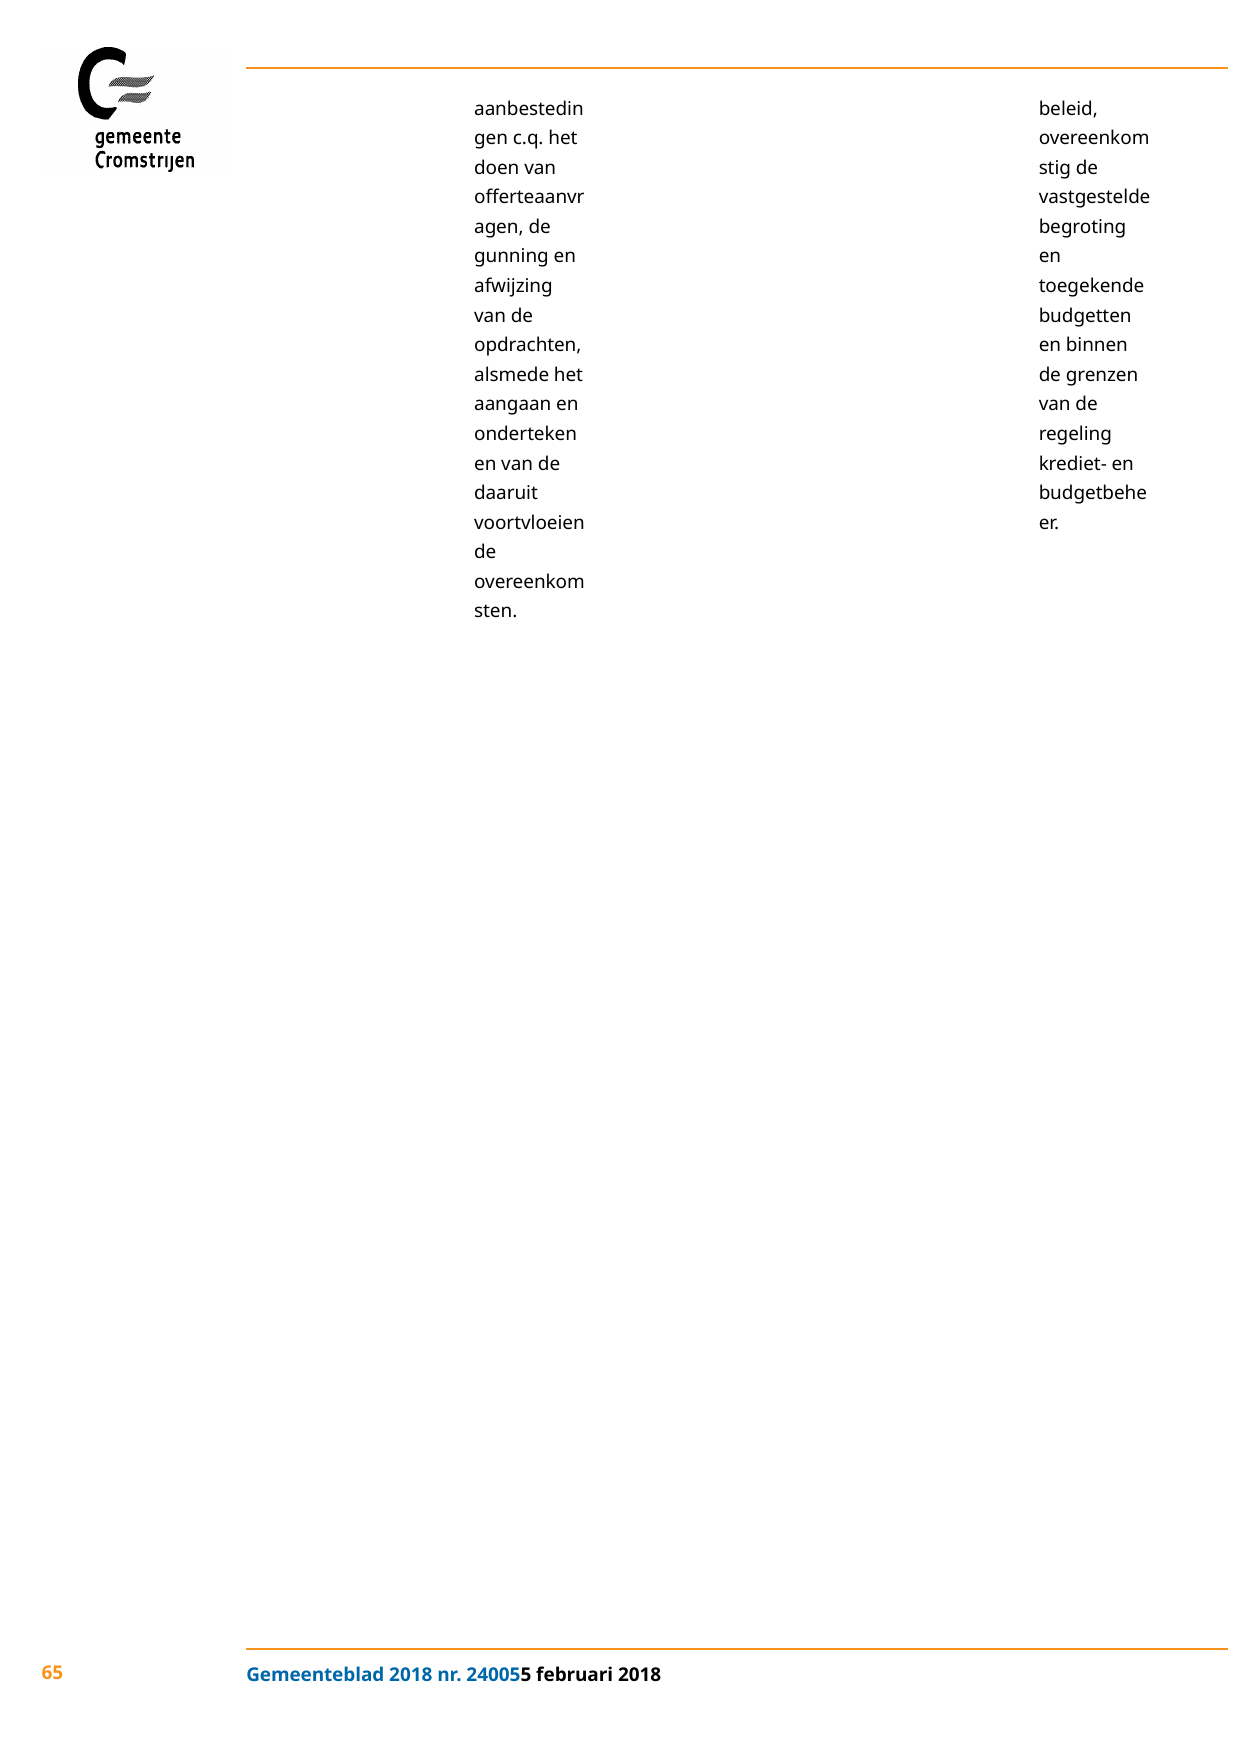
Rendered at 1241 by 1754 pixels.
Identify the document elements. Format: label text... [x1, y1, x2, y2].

table_cell [361, 624, 474, 649]
table_cell [248, 624, 361, 649]
table_cell [248, 95, 361, 623]
table_cell [361, 95, 474, 623]
table_cell beleid, overeenkomstig de vastgestelde begroting en toegekende budgetten en binnen de grenzen van de regeling krediet- en budgetbeheer. [1039, 95, 1152, 623]
table_cell aanbestedingen c.q. het doen van offerteaanvragen, de gunning en afwijzing van de opdrachten, alsmede het aangaan en ondertekenen van de daaruit voortvloeiende overeenkomsten. [474, 95, 587, 623]
table_cell [587, 624, 700, 649]
table_cell [926, 95, 1038, 623]
table_cell [813, 95, 926, 623]
table_cell [926, 624, 1038, 649]
table_cell [587, 95, 700, 623]
table_cell [813, 624, 926, 649]
picture [41, 47, 231, 172]
table_cell [700, 624, 813, 649]
table_cell [1039, 624, 1152, 649]
table_cell [700, 95, 813, 623]
table_cell [474, 624, 587, 649]
